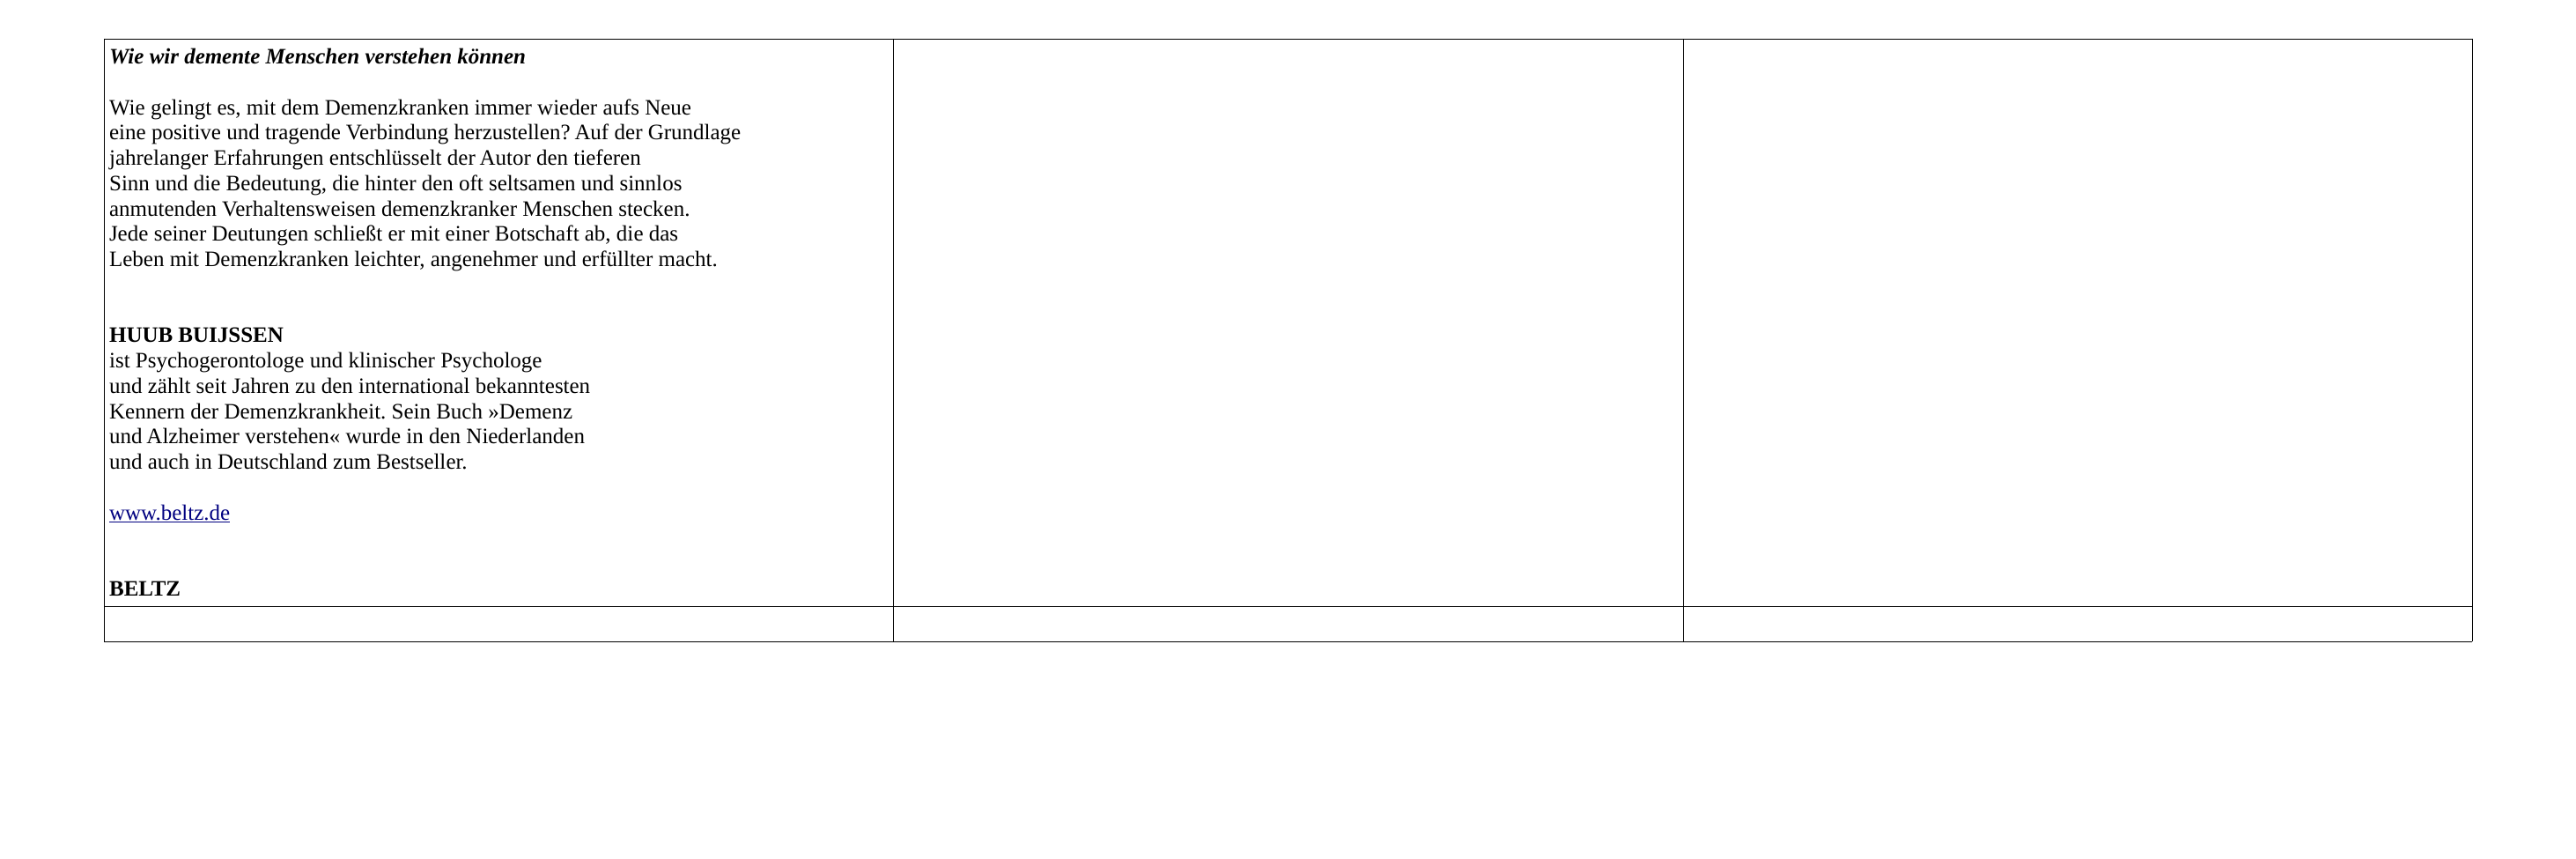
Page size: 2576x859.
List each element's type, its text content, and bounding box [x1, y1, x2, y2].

table_cell [1684, 607, 2472, 641]
table_cell [105, 607, 893, 641]
table_cell [894, 607, 1683, 641]
table_header Wie wir demente Menschen verstehen können Wie gelingt es, mit dem Demenzkranken immer wieder aufs Neue eine positive und tragende Verbindung herzustellen? Auf der Grundlage jahrelanger Erfahrungen entschlüsselt der Autor den tieferen Sinn und die Bedeutung, die hinter den oft seltsamen und sinnlos anmutenden Verhaltensweisen demenzkranker Menschen stecken. Jede seiner Deutungen schließt er mit einer Botschaft ab, die das Leben mit Demenzkranken leichter, angenehmer und erfüllter macht. HUUB BUIJSSEN ist Psychogerontologe und klinischer Psychologe und zählt seit Jahren zu den international bekanntesten Kennern der Demenzkrankheit. Sein Buch »Demenz und Alzheimer verstehen« wurde in den Niederlanden und auch in Deutschland zum Bestseller. www.beltz.de BELTZ [105, 40, 893, 606]
